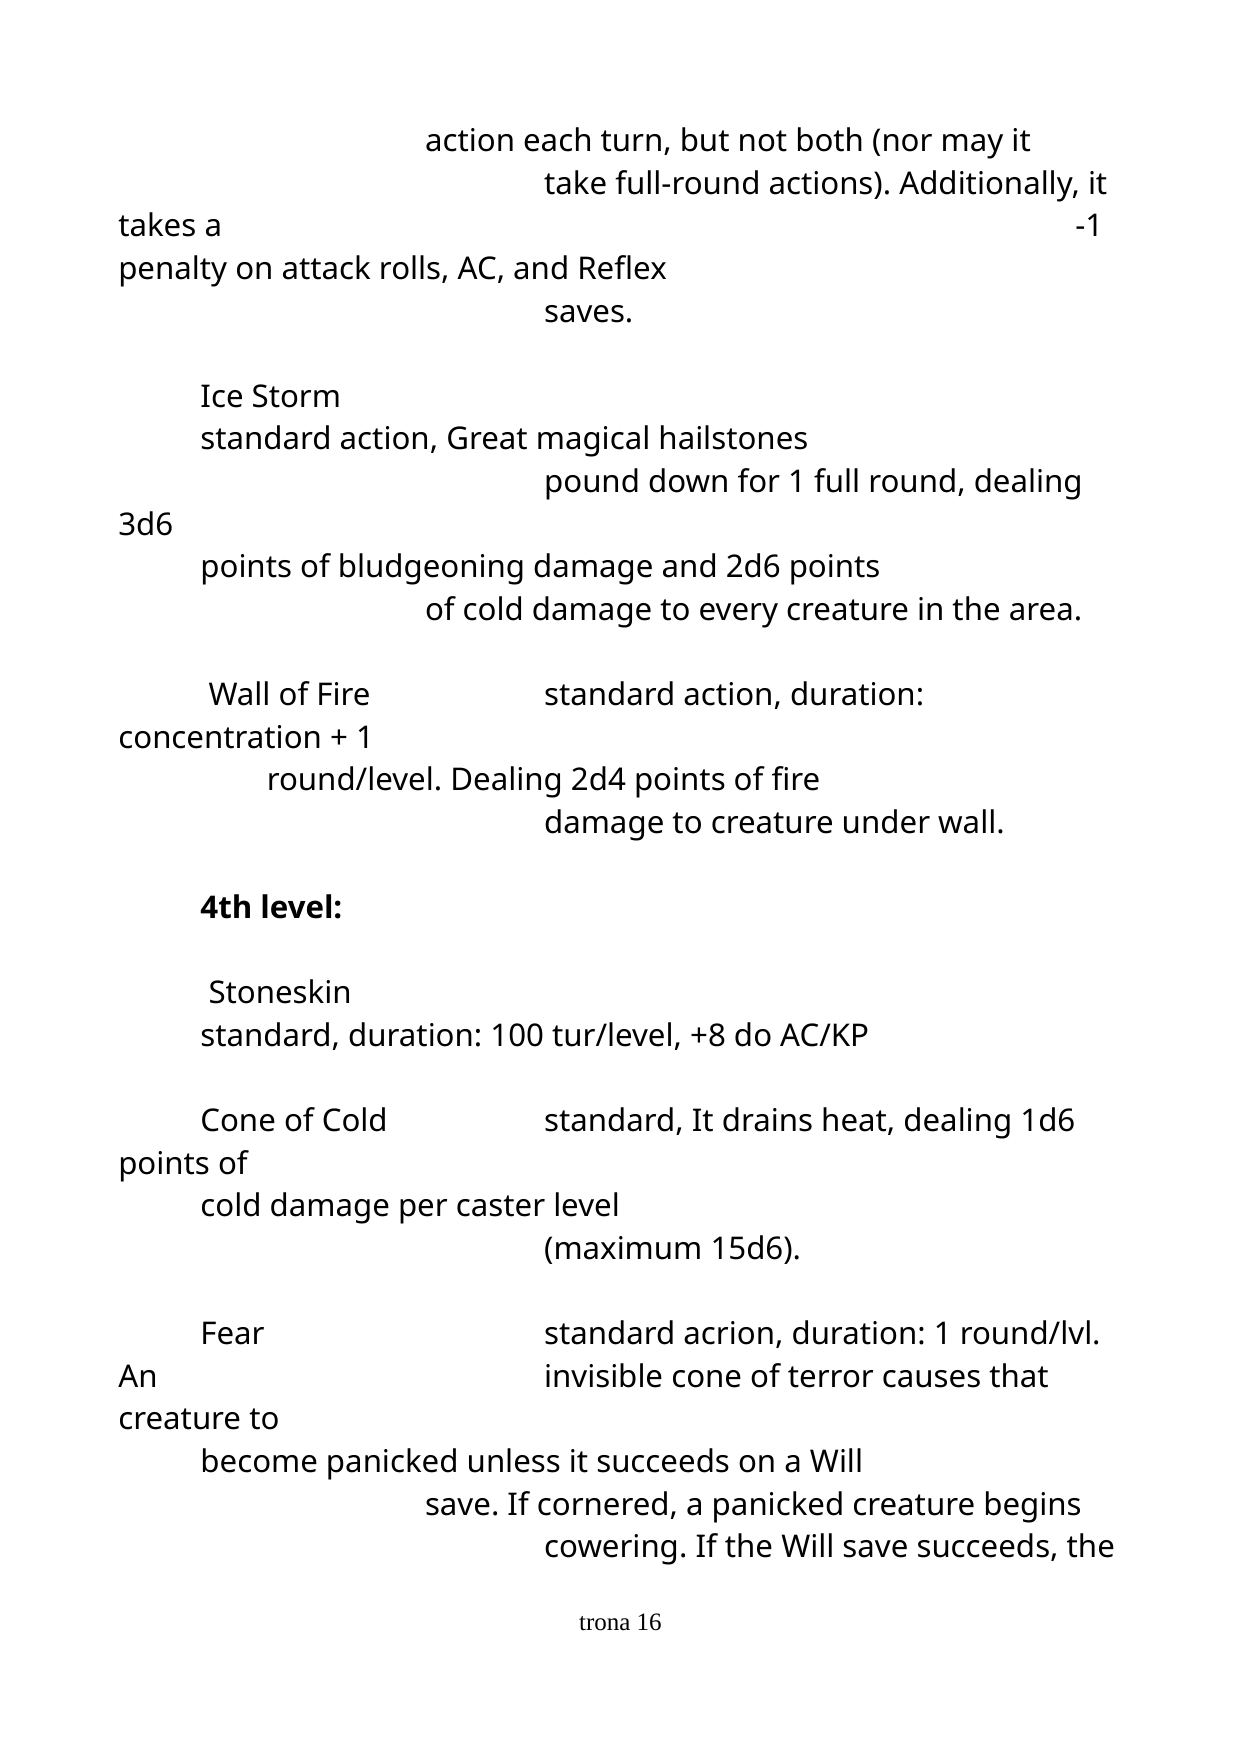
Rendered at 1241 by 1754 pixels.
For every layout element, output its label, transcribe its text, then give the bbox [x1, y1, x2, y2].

text action each turn, but not both (nor may it take full-round actions). Additionally, it takes a -1 penalty on attack rolls, AC, and Reflex saves. [118, 118, 1122, 331]
text Wall of Fire standard action, duration: concentration + 1 round/level. Dealing 2d4 points of fire damage to creature under wall. [118, 672, 1122, 842]
text Stoneskin standard, duration: 100 tur/level, +8 do AC/KP Cone of Cold standard, It drains heat, dealing 1d6 points of cold damage per caster level [118, 970, 1122, 1226]
text Fear standard acrion, duration: 1 round/lvl. An invisible cone of terror causes that creature to become panicked unless it succeeds on a Will save. If cornered, a panicked creature begins cowering. If the Will save succeeds, the [118, 1311, 1122, 1567]
text Ice Storm standard action, Great magical hailstones pound down for 1 full round, dealing 3d6 points of bludgeoning damage and 2d6 points of cold damage to every creature in the area. [118, 374, 1122, 629]
text (maximum 15d6). [118, 1226, 1122, 1268]
text 4th level: [118, 885, 1122, 928]
